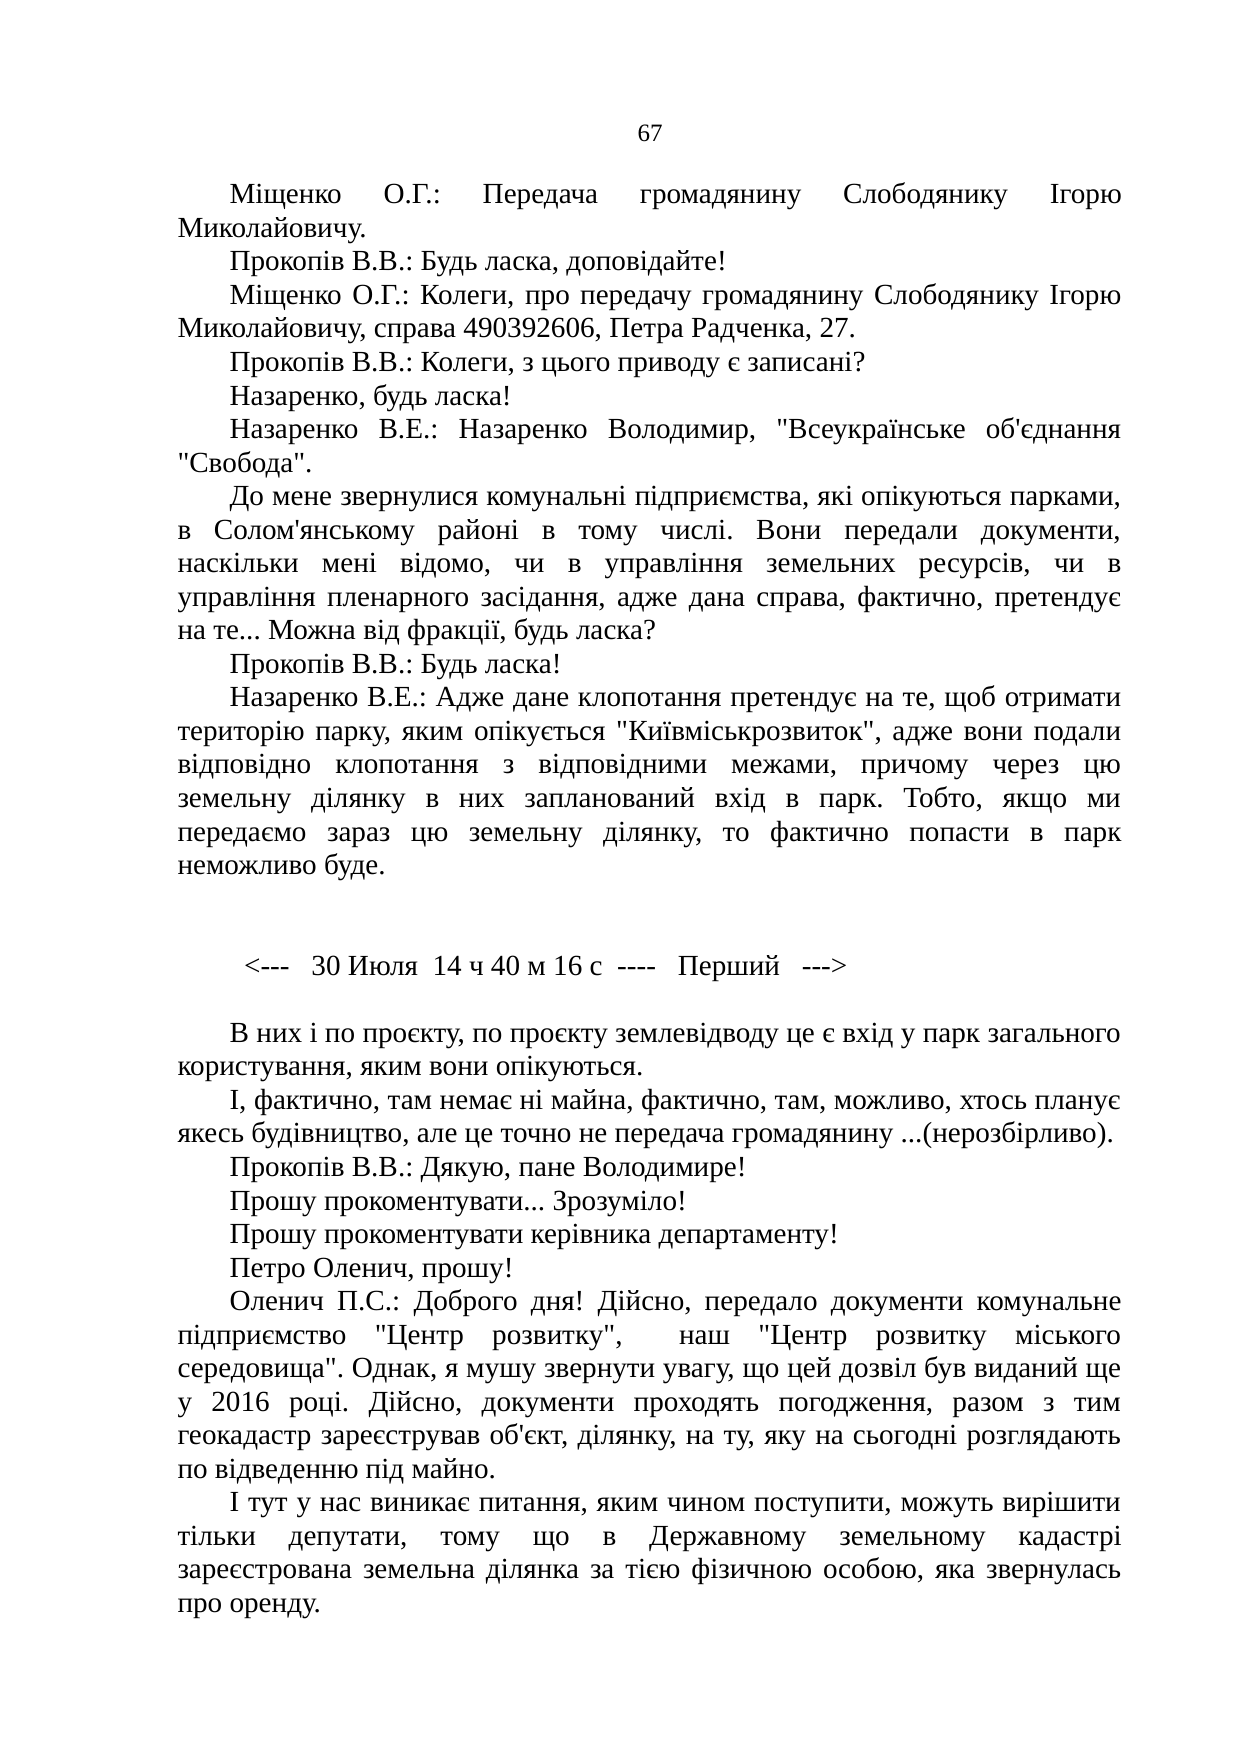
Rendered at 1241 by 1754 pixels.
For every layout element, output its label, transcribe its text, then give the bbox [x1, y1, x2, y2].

text Міщенко О.Г.: Колеги, про передачу громадянину Слободянику Ігорю Миколайовичу, справа 490392606, Петра Радченка, 27. [177, 277, 1122, 344]
text Назаренко В.Е.: Адже дане клопотання претендує на те, щоб отримати територію парку, яким опікується "Київміськрозвиток", адже вони подали відповідно клопотання з відповідними межами, причому через цю земельну ділянку в них запланований вхід в парк. Тобто, якщо ми передаємо зараз цю земельну ділянку, то фактично попасти в парк неможливо буде. [177, 679, 1122, 881]
text Міщенко О.Г.: Передача громадянину Слободянику Ігорю Миколайовичу. [177, 176, 1122, 243]
text Петро Оленич, прошу! [177, 1250, 1122, 1283]
text Прошу прокоментувати... Зрозуміло! [177, 1183, 1122, 1216]
text <--- 30 Июля 14 ч 40 м 16 с ---- Перший ---> [177, 948, 1122, 981]
text І тут у нас виникає питання, яким чином поступити, можуть вирішити тільки депутати, тому що в Державному земельному кадастрі зареєстрована земельна ділянка за тією фізичною особою, яка звернулась про оренду. [177, 1484, 1122, 1619]
text Назаренко В.Е.: Назаренко Володимир, "Всеукраїнське об'єднання "Свобода". [177, 411, 1122, 478]
text Прокопів В.В.: Колеги, з цього приводу є записані? [177, 344, 1122, 378]
text В них і по проєкту, по проєкту землевідводу це є вхід у парк загального користування, яким вони опікуються. [177, 1015, 1122, 1082]
text Оленич П.С.: Доброго дня! Дійсно, передало документи комунальне підприємство "Центр розвитку", наш "Центр розвитку міського середовища". Однак, я мушу звернути увагу, що цей дозвіл був виданий ще у 2016 році. Дійсно, документи проходять погодження, разом з тим геокадастр зареєстрував об'єкт, ділянку, на ту, яку на сьогодні розглядають по відведенню під майно. [177, 1283, 1122, 1484]
text Прокопів В.В.: Будь ласка! [177, 646, 1122, 679]
text І, фактично, там немає ні майна, фактично, там, можливо, хтось планує якесь будівництво, але це точно не передача громадянину ...(нерозбірливо). [177, 1082, 1122, 1149]
text Прокопів В.В.: Дякую, пане Володимире! [177, 1149, 1122, 1183]
text Прошу прокоментувати керівника департаменту! [177, 1216, 1122, 1250]
text Назаренко, будь ласка! [177, 378, 1122, 411]
text Прокопів В.В.: Будь ласка, доповідайте! [177, 243, 1122, 277]
text До мене звернулися комунальні підприємства, які опікуються парками, в Солом'янському районі в тому числі. Вони передали документи, наскільки мені відомо, чи в управління земельних ресурсів, чи в управління пленарного засідання, адже дана справа, фактично, претендує на те... Можна від фракції, будь ласка? [177, 478, 1122, 646]
